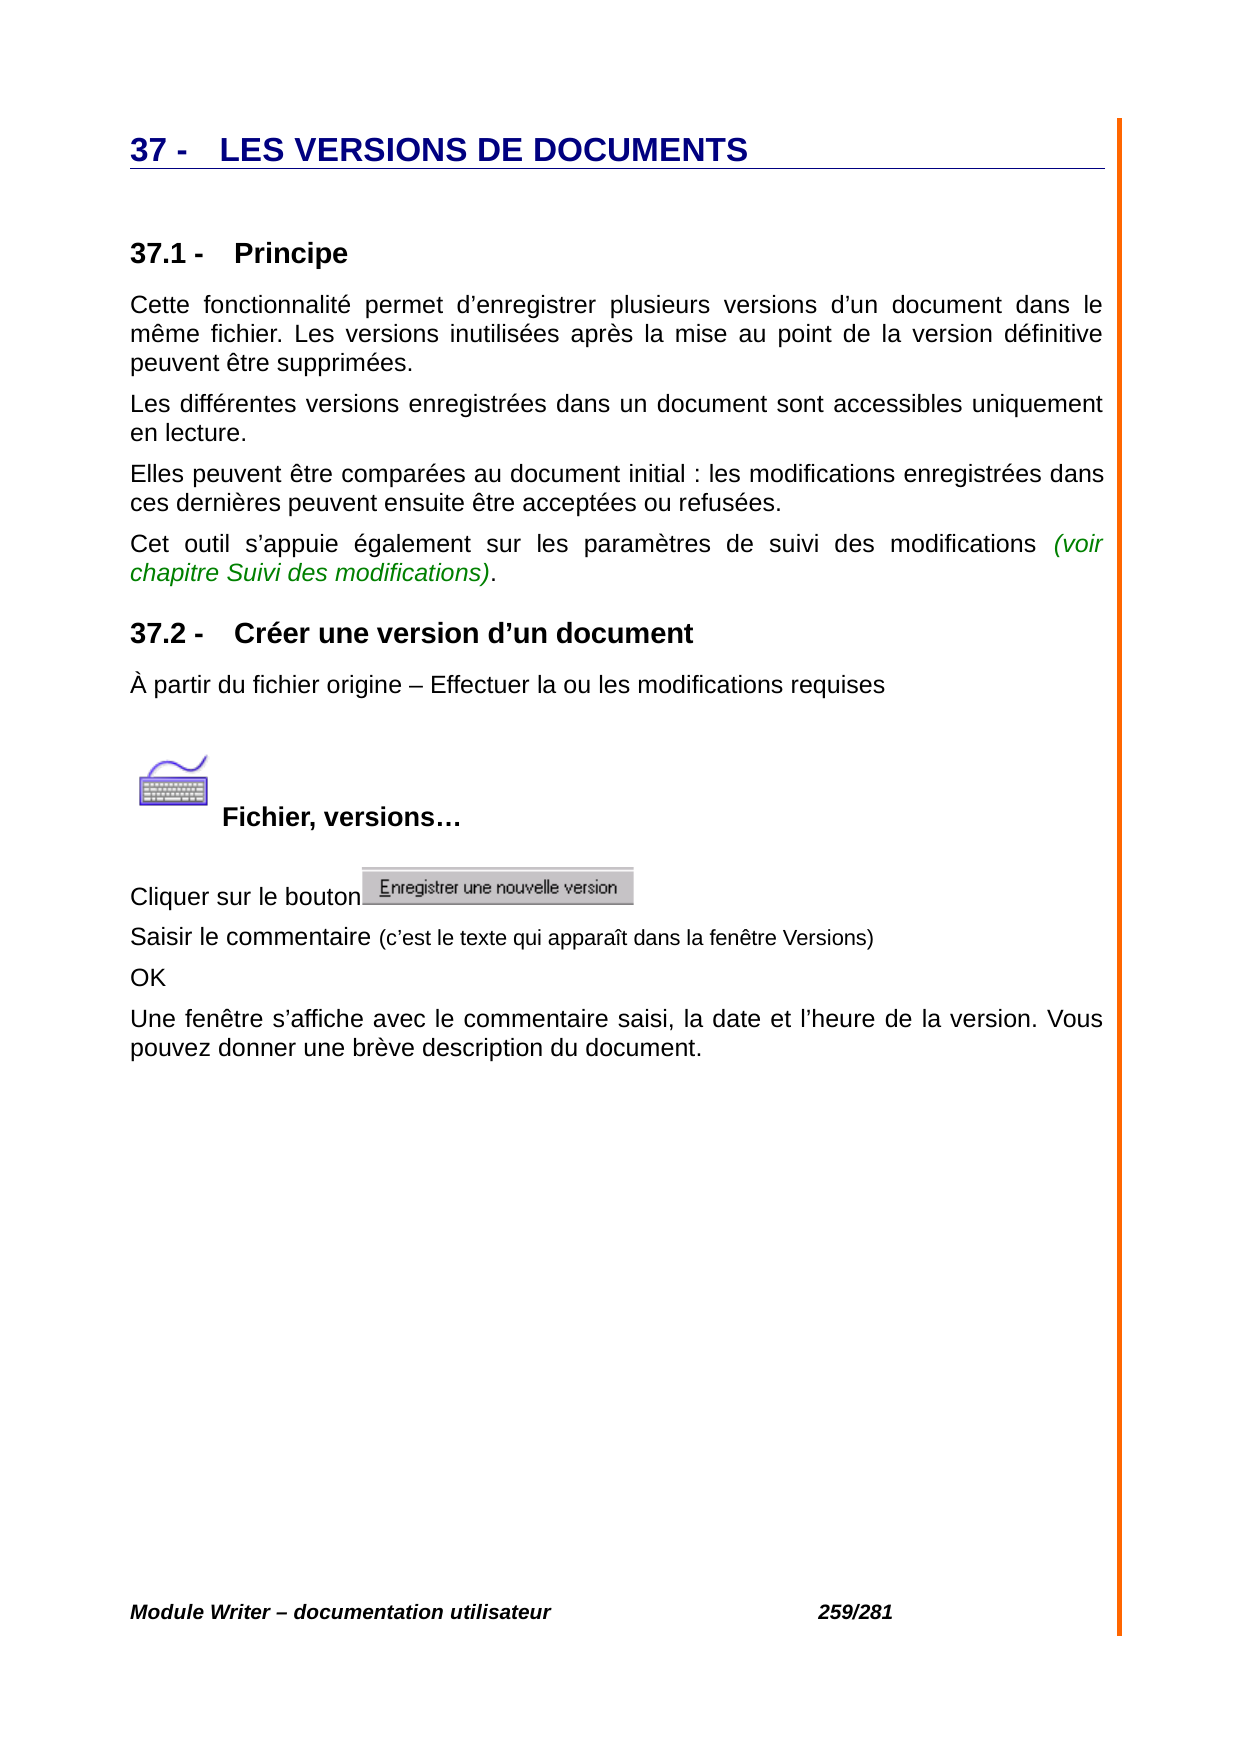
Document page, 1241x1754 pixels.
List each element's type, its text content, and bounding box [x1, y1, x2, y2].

text Une fenêtre s’affiche avec le commentaire saisi, la date et l’heure de la version. Vous pouvez donner une brève description du document. [130, 1004, 1105, 1062]
picture [135, 744, 210, 820]
text Elles peuvent être comparées au document initial : les modifications enregistrées dans ces dernières peuvent ensuite être acceptées ou refusées. [130, 459, 1105, 517]
text Fichier, versions… [130, 801, 1105, 832]
subtitle Les versions de documents [130, 130, 1105, 168]
text Saisir le commentaire (c’est le texte qui apparaît dans la fenêtre Versions) [130, 922, 1105, 951]
text À partir du fichier origine – Effectuer la ou les modifications requises [130, 670, 1105, 699]
text OK [130, 963, 1105, 992]
text Cet outil s’appuie également sur les paramètres de suivi des modifications (voir chapitre Suivi des modifications). [130, 529, 1105, 587]
text Cette fonctionnalité permet d’enregistrer plusieurs versions d’un document dans le même fichier. Les versions inutilisées après la mise au point de la version définitive peuvent être supprimées. [130, 290, 1105, 377]
text Les différentes versions enregistrées dans un document sont accessibles uniquement en lecture. [130, 389, 1105, 447]
text Cliquer sur le bouton [130, 879, 1105, 910]
picture [361, 867, 634, 905]
subtitle Principe [130, 236, 1105, 270]
subtitle Créer une version d’un document [130, 616, 1105, 650]
